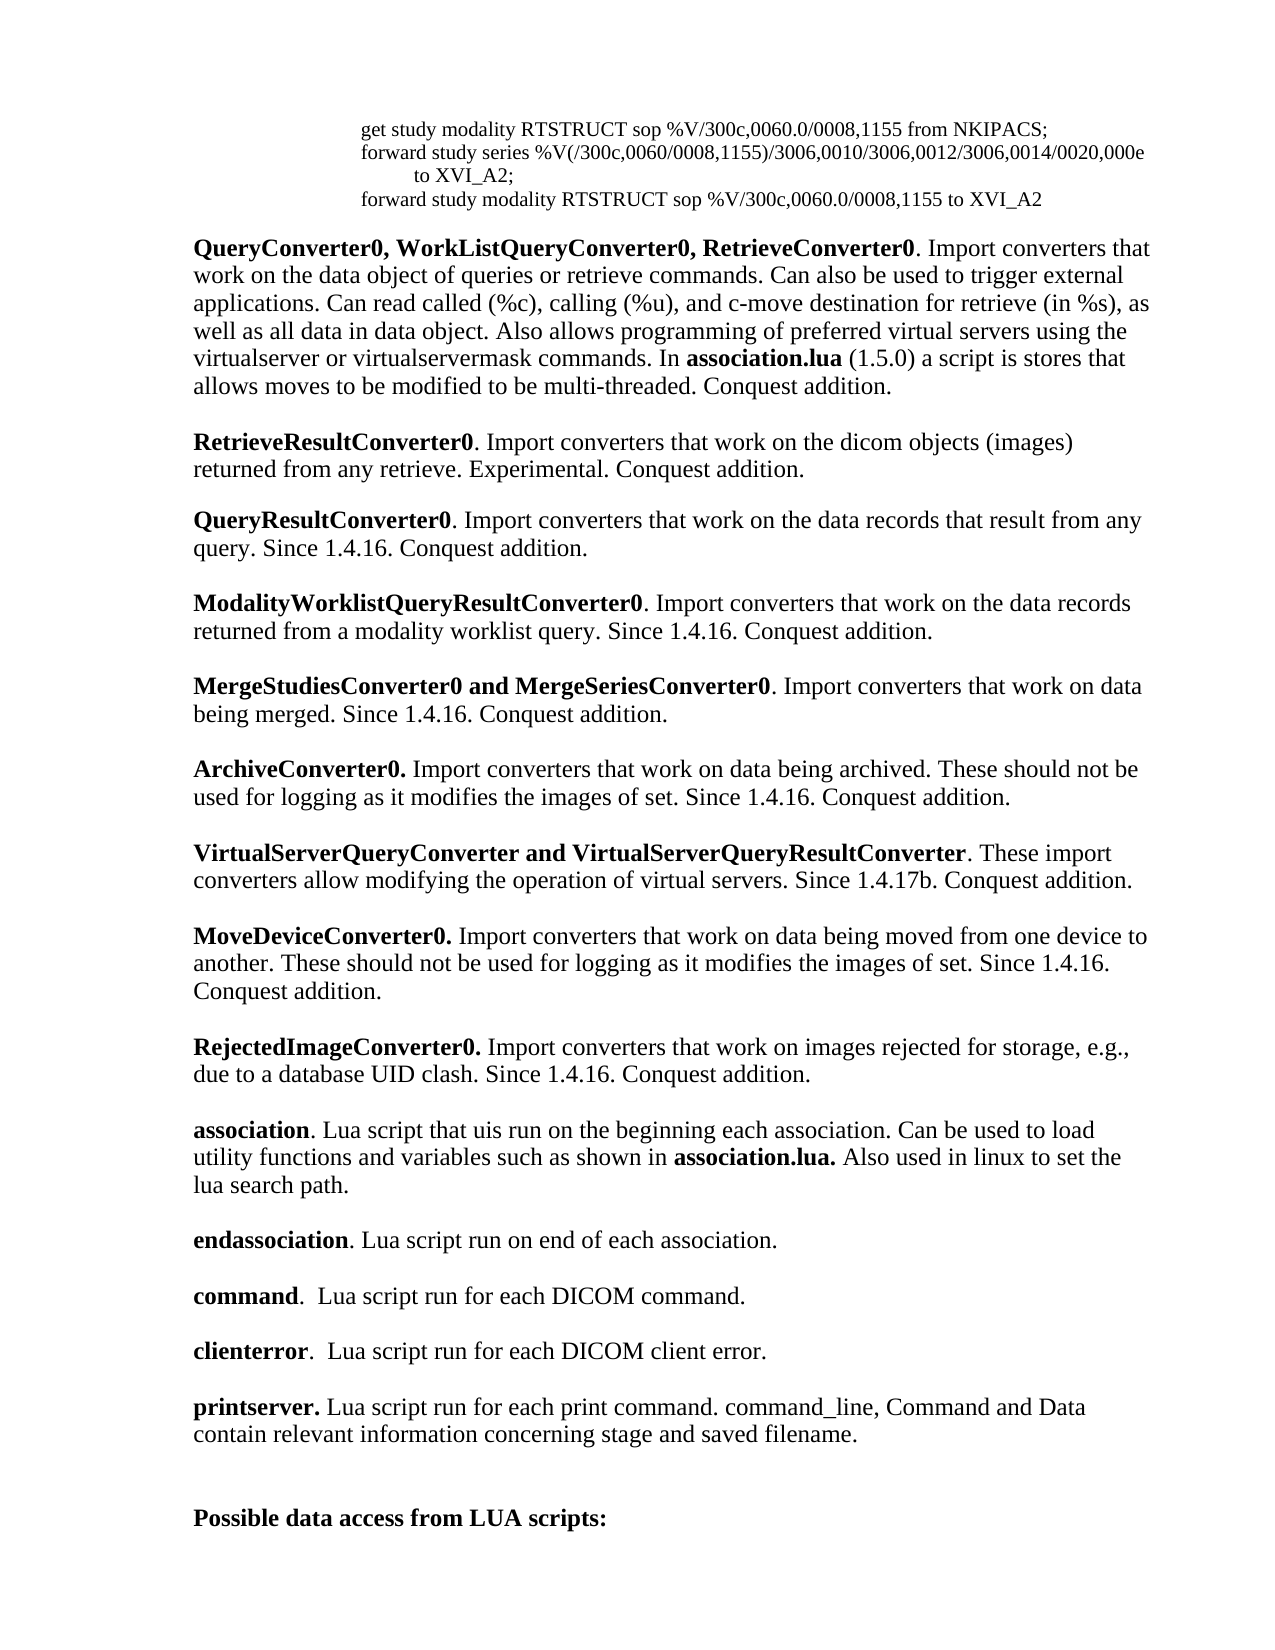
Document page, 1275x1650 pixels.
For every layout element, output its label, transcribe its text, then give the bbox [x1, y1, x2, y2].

text QueryConverter0, WorkListQueryConverter0, RetrieveConverter0. Import converters that work on the data object of queries or retrieve commands. Can also be used to trigger external applications. Can read called (%c), calling (%u), and c-move destination for retrieve (in %s), as well as all data in data object. Also allows programming of preferred virtual servers using the virtualserver or virtualservermask commands. In association.lua (1.5.0) a script is stores that allows moves to be modified to be multi-threaded. Conquest addition. [193, 234, 1157, 400]
text RetrieveResultConverter0. Import converters that work on the dicom objects (images) returned from any retrieve. Experimental. Conquest addition. [193, 428, 1157, 483]
text association. Lua script that uis run on the beginning each association. Can be used to load utility functions and variables such as shown in association.lua. Also used in linux to set the lua search path. [193, 1116, 1157, 1199]
text command. Lua script run for each DICOM command. [193, 1282, 1157, 1310]
text forward study series %V(/300c,0060/0008,1155)/3006,0010/3006,0012/3006,0014/0020,000e to XVI_A2; [118, 141, 1157, 187]
text forward study modality RTSTRUCT sop %V/300c,0060.0/0008,1155 to XVI_A2 [118, 187, 1157, 211]
text ModalityWorklistQueryResultConverter0. Import converters that work on the data records returned from a modality worklist query. Since 1.4.16. Conquest addition. [193, 589, 1157, 645]
text get study modality RTSTRUCT sop %V/300c,0060.0/0008,1155 from NKIPACS; [118, 118, 1157, 141]
text printserver. Lua script run for each print command. command_line, Command and Data contain relevant information concerning stage and saved filename. [193, 1393, 1157, 1448]
text ArchiveConverter0. Import converters that work on data being archived. These should not be used for logging as it modifies the images of set. Since 1.4.16. Conquest addition. [193, 756, 1157, 811]
text being merged. Since 1.4.16. Conquest addition. [193, 700, 1157, 728]
text Possible data access from LUA scripts: [193, 1504, 1157, 1531]
text endassociation. Lua script run on end of each association. [193, 1227, 1157, 1254]
text VirtualServerQueryConverter and VirtualServerQueryResultConverter. These import converters allow modifying the operation of virtual servers. Since 1.4.17b. Conquest addition. [193, 839, 1157, 894]
text MoveDeviceConverter0. Import converters that work on data being moved from one device to another. These should not be used for logging as it modifies the images of set. Since 1.4.16. Conquest addition. [193, 922, 1157, 1005]
text QueryResultConverter0. Import converters that work on the data records that result from any query. Since 1.4.16. Conquest addition. [193, 506, 1157, 562]
text clienterror. Lua script run for each DICOM client error. [193, 1337, 1157, 1365]
text MergeStudiesConverter0 and MergeSeriesConverter0. Import converters that work on data [193, 672, 1157, 700]
text RejectedImageConverter0. Import converters that work on images rejected for storage, e.g., due to a database UID clash. Since 1.4.16. Conquest addition. [193, 1033, 1157, 1088]
